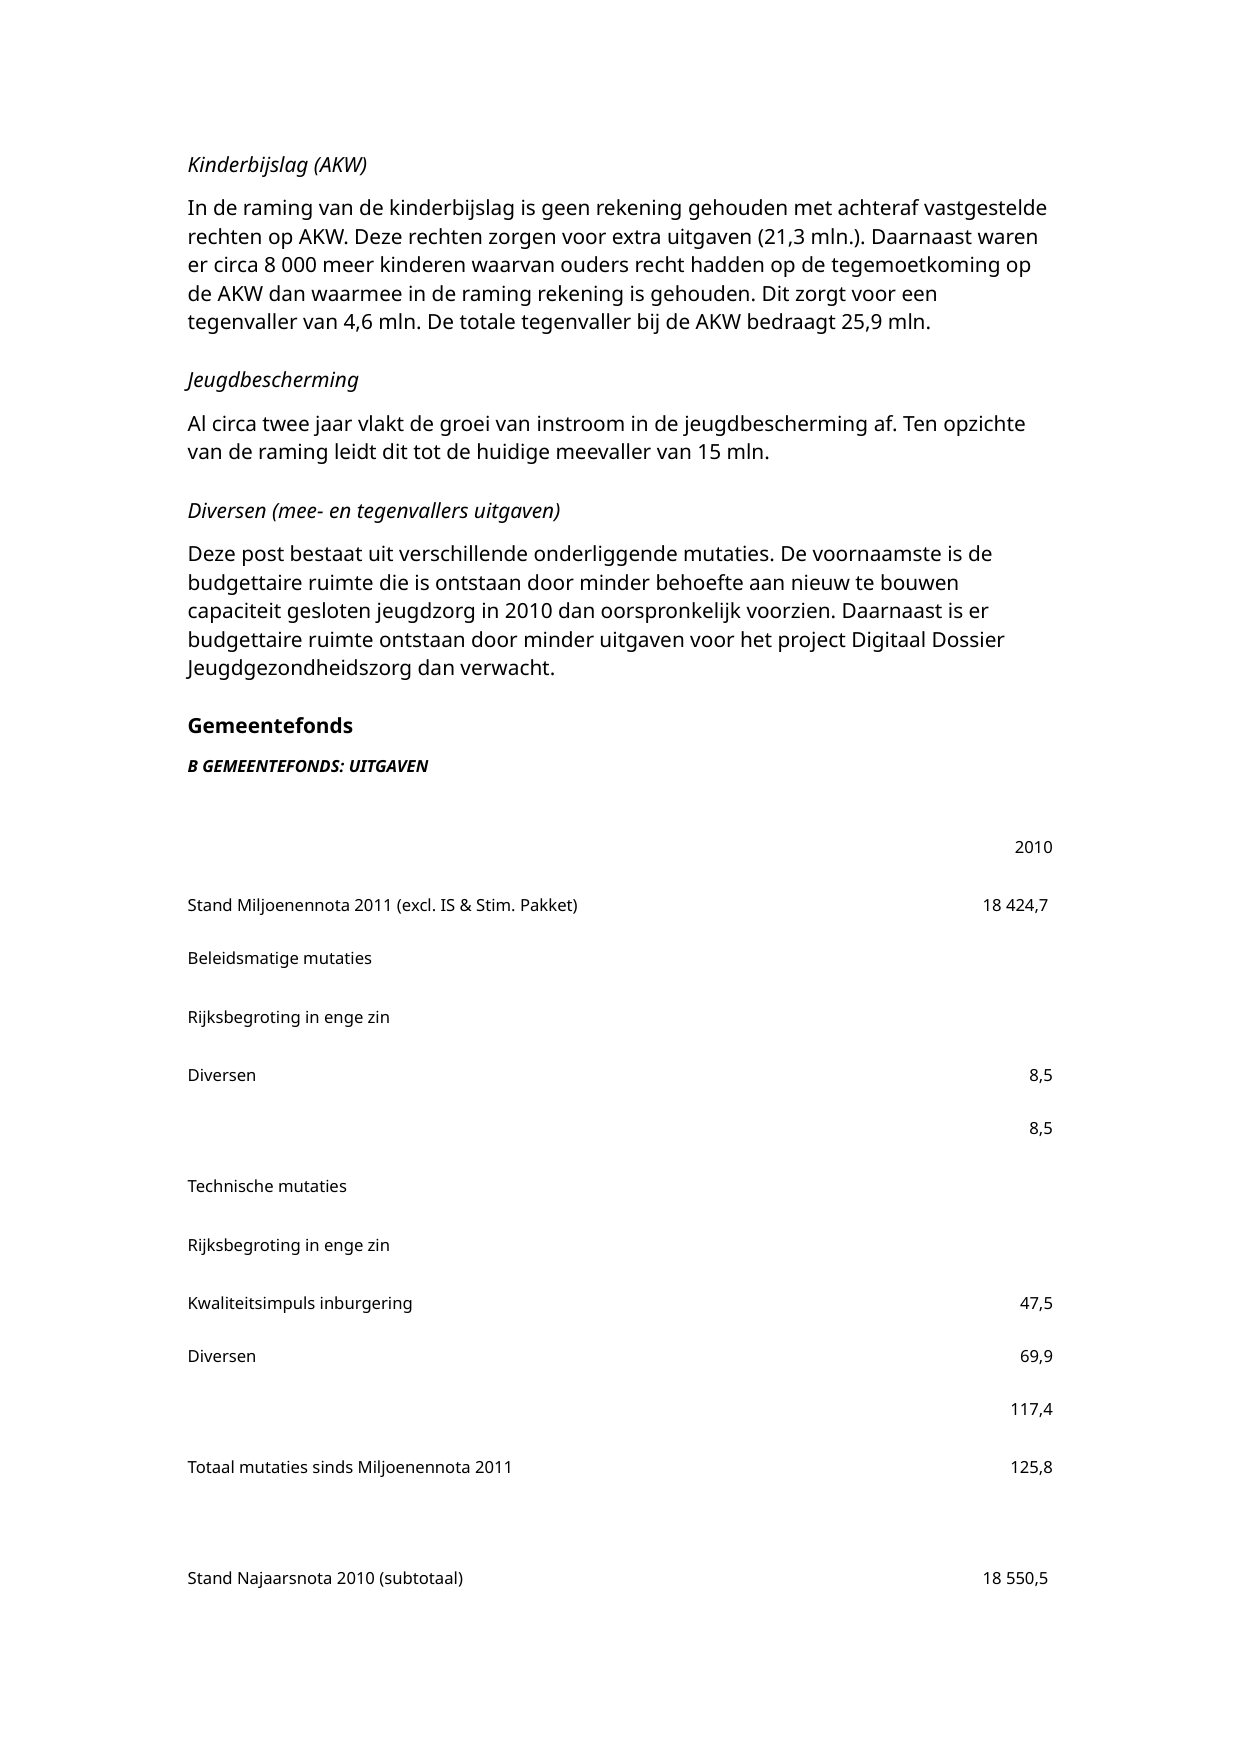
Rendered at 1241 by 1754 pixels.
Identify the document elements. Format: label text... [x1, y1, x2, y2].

table_cell Rijksbegroting in enge zin [188, 1005, 879, 1064]
table_cell 18 550,5 [880, 1567, 1053, 1589]
table_cell Diversen [188, 1344, 879, 1397]
text Deze post bestaat uit verschillende onderliggende mutaties. De voornaamste is de budgettaire ruimte die is ontstaan door minder behoefte aan nieuw te bouwen capaciteit gesloten jeugdzorg in 2010 dan oorspronkelijk voorzien. Daarnaast is er budgettaire ruimte ontstaan door minder uitgaven voor het project Digitaal Dossier Jeugdgezondheidszorg dan verwacht. [187, 539, 1053, 682]
table_header [188, 836, 879, 894]
table_cell 125,8 [880, 1456, 1053, 1508]
table_cell [188, 1397, 879, 1456]
text Jeugdbescherming [187, 366, 1053, 394]
table_cell 117,4 [880, 1397, 1053, 1456]
table_cell [880, 1175, 1053, 1233]
table_cell Stand Miljoenennota 2011 (excl. IS & Stim. Pakket) [188, 894, 879, 947]
table_cell Totaal mutaties sinds Miljoenennota 2011 [188, 1456, 879, 1508]
table_cell Stand Najaarsnota 2010 (subtotaal) [188, 1567, 879, 1589]
table_cell 47,5 [880, 1292, 1053, 1344]
text B GEMEENTEFONDS: UITGAVEN [187, 755, 1053, 778]
table_cell Technische mutaties [188, 1175, 879, 1233]
table_cell 8,5 [880, 1116, 1053, 1175]
table_cell [880, 1508, 1053, 1567]
table_cell [188, 1116, 879, 1175]
text Diversen (mee- en tegenvallers uitgaven) [187, 496, 1053, 524]
table_cell Beleidsmatige mutaties [188, 947, 879, 1005]
text Kinderbijslag (AKW) [187, 150, 1053, 178]
table_cell [880, 1005, 1053, 1064]
table_cell 18 424,7 [880, 894, 1053, 947]
table_header 2010 [880, 836, 1053, 894]
table_cell Diversen [188, 1064, 879, 1116]
table_cell Kwaliteitsimpuls inburgering [188, 1292, 879, 1344]
text Al circa twee jaar vlakt de groei van instroom in de jeugdbescherming af. Ten opzichte van de raming leidt dit tot de huidige meevaller van 15 mln. [187, 409, 1053, 466]
text In de raming van de kinderbijslag is geen rekening gehouden met achteraf vastgestelde rechten op AKW. Deze rechten zorgen voor extra uitgaven (21,3 mln.). Daarnaast waren er circa 8 000 meer kinderen waarvan ouders recht hadden op de tegemoetkoming op de AKW dan waarmee in de raming rekening is gehouden. Dit zorgt voor een tegenvaller van 4,6 mln. De totale tegenvaller bij de AKW bedraagt 25,9 mln. [187, 193, 1053, 336]
text Gemeentefonds [187, 712, 1053, 740]
table_cell Rijksbegroting in enge zin [188, 1233, 879, 1292]
table_cell 8,5 [880, 1064, 1053, 1116]
table_cell 69,9 [880, 1344, 1053, 1397]
table_cell [880, 947, 1053, 1005]
table_cell [188, 1508, 879, 1567]
table_cell [880, 1233, 1053, 1292]
